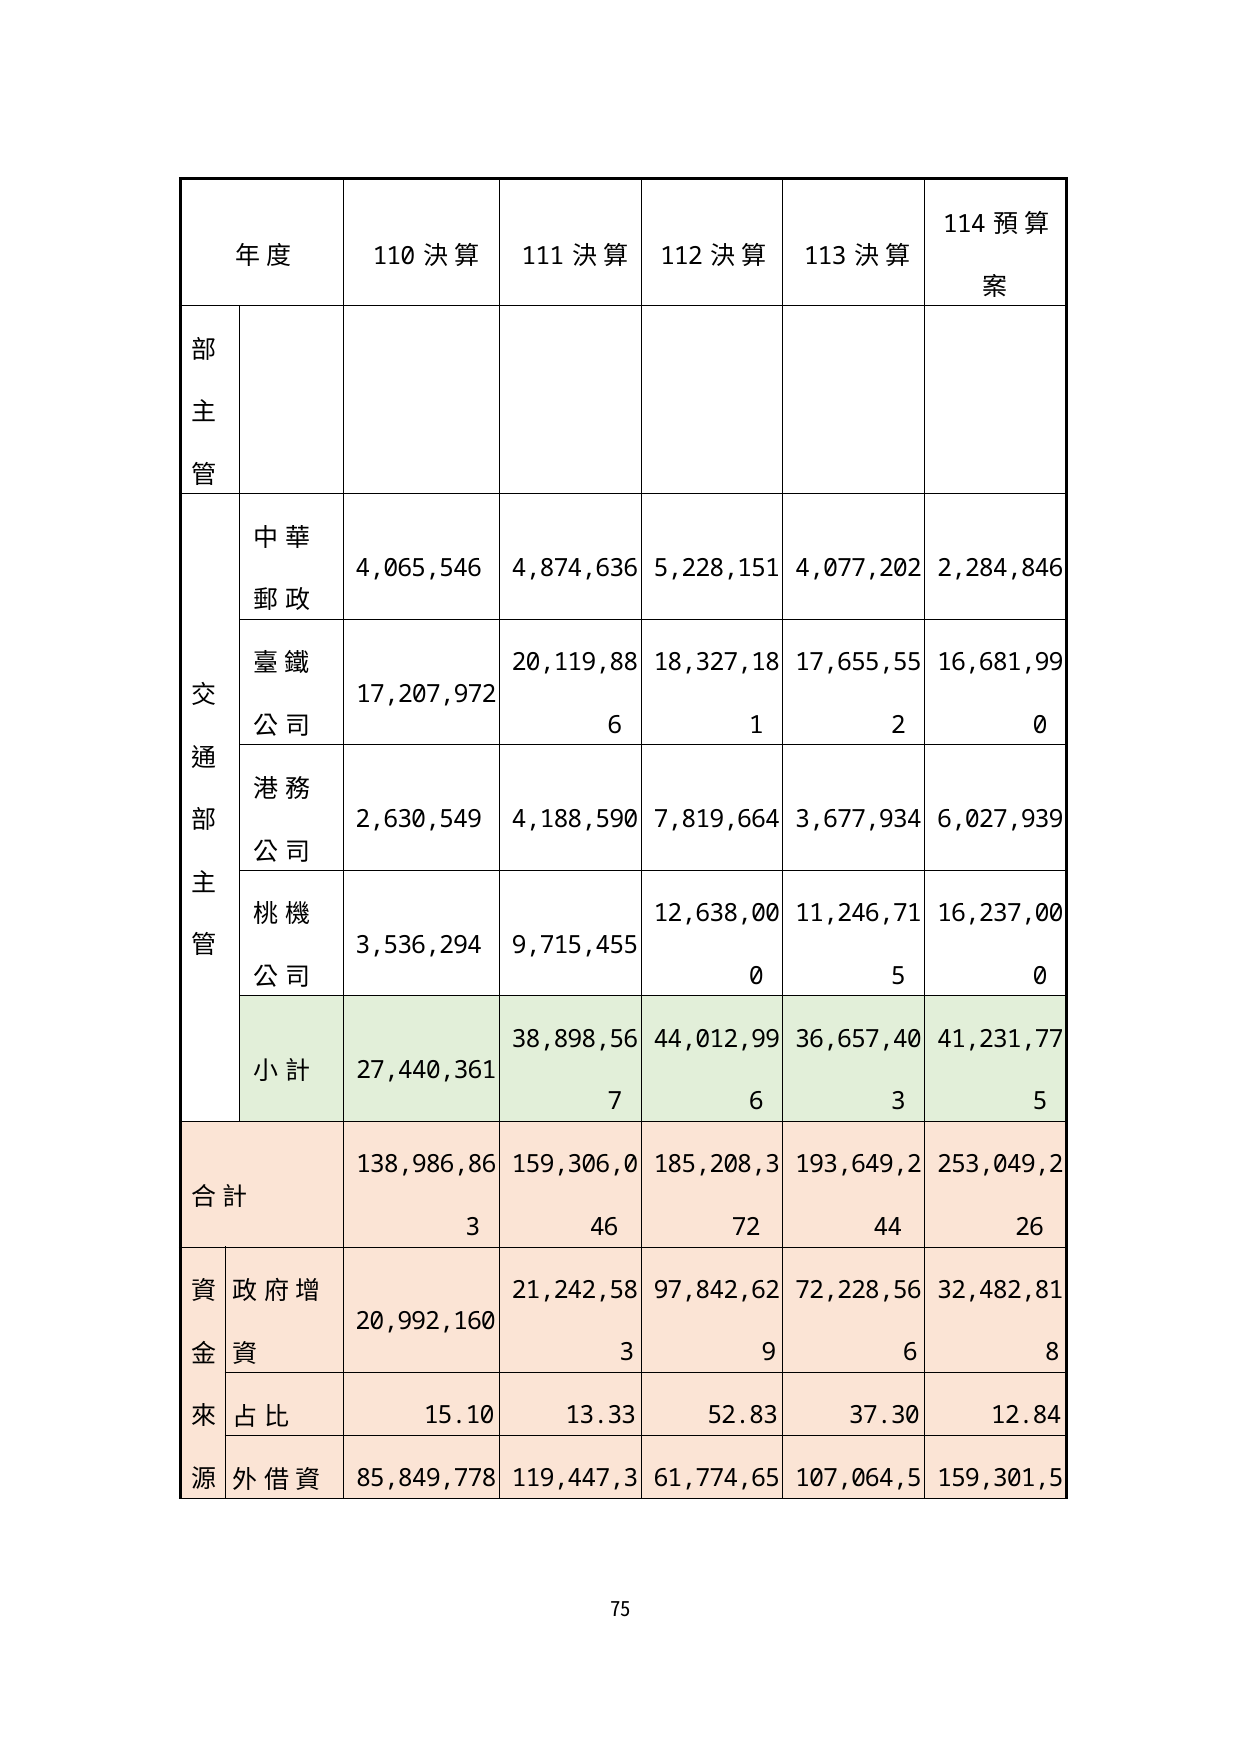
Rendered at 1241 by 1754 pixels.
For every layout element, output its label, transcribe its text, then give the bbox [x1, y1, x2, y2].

table_cell 253,049,226 [925, 1122, 1065, 1246]
table_cell 44,012,996 [642, 996, 782, 1121]
table_cell 7,819,664 [642, 745, 782, 870]
table_cell 85,849,778 [344, 1436, 499, 1498]
table_header 年度 [182, 180, 343, 305]
table_header 113決算 [783, 180, 924, 305]
table_cell 119,447,3 [500, 1436, 641, 1498]
table_cell 36,657,403 [783, 996, 924, 1121]
table_header 111決算 [500, 180, 641, 305]
table_cell 11,246,715 [783, 871, 924, 995]
table_cell 41,231,775 [925, 996, 1065, 1121]
table_cell 合計 [182, 1122, 343, 1246]
table_cell [344, 306, 499, 493]
table_cell 占比 [226, 1373, 343, 1435]
table_cell 3,536,294 [344, 871, 499, 995]
table_cell 2,630,549 [344, 745, 499, 870]
table_cell 中華郵政 [240, 494, 343, 619]
table_cell 193,649,244 [783, 1122, 924, 1246]
table_cell 27,440,361 [344, 996, 499, 1121]
table_cell 桃機公司 [240, 871, 343, 995]
table_cell 4,188,590 [500, 745, 641, 870]
table_header 114預算案 [925, 180, 1065, 305]
table_cell 政府增資 [226, 1248, 343, 1372]
table_cell 16,237,000 [925, 871, 1065, 995]
table_cell 185,208,372 [642, 1122, 782, 1246]
table_cell [500, 306, 641, 493]
table_cell 16,681,990 [925, 620, 1065, 744]
table_cell 37.30 [783, 1373, 924, 1435]
table_cell 107,064,5 [783, 1436, 924, 1498]
table_cell 138,986,863 [344, 1122, 499, 1246]
table_header 110決算 [344, 180, 499, 305]
table_cell 18,327,181 [642, 620, 782, 744]
table_cell [783, 306, 924, 493]
table_cell 13.33 [500, 1373, 641, 1435]
table_cell [240, 306, 343, 493]
table_cell 4,874,636 [500, 494, 641, 619]
table_cell 9,715,455 [500, 871, 641, 995]
table_cell 52.83 [642, 1373, 782, 1435]
table_cell 97,842,629 [642, 1248, 782, 1372]
table_cell 4,077,202 [783, 494, 924, 619]
table_cell 4,065,546 [344, 494, 499, 619]
table_cell 交通部主管 [182, 494, 239, 1121]
table_cell 資金來源 [182, 1248, 225, 1498]
table_cell [642, 306, 782, 493]
table_cell 159,301,5 [925, 1436, 1065, 1498]
table_cell 21,242,583 [500, 1248, 641, 1372]
table_cell 6,027,939 [925, 745, 1065, 870]
table_cell 港務公司 [240, 745, 343, 870]
table_cell 61,774,65 [642, 1436, 782, 1498]
table_cell 臺鐵公司 [240, 620, 343, 744]
table_cell 3,677,934 [783, 745, 924, 870]
table_cell 72,228,566 [783, 1248, 924, 1372]
table_cell 20,119,886 [500, 620, 641, 744]
table_cell 38,898,567 [500, 996, 641, 1121]
table_cell 5,228,151 [642, 494, 782, 619]
table_cell 小計 [240, 996, 343, 1121]
table_cell 12.84 [925, 1373, 1065, 1435]
table_cell 159,306,046 [500, 1122, 641, 1246]
table_cell 部主管 [182, 306, 239, 493]
table_cell 20,992,160 [344, 1248, 499, 1372]
table_cell 17,207,972 [344, 620, 499, 744]
table_cell 15.10 [344, 1373, 499, 1435]
table_header 112決算 [642, 180, 782, 305]
table_cell 17,655,552 [783, 620, 924, 744]
table_cell 外借資 [226, 1436, 343, 1498]
table_cell 12,638,000 [642, 871, 782, 995]
table_cell 2,284,846 [925, 494, 1065, 619]
table_cell 32,482,818 [925, 1248, 1065, 1372]
table_cell [925, 306, 1065, 493]
